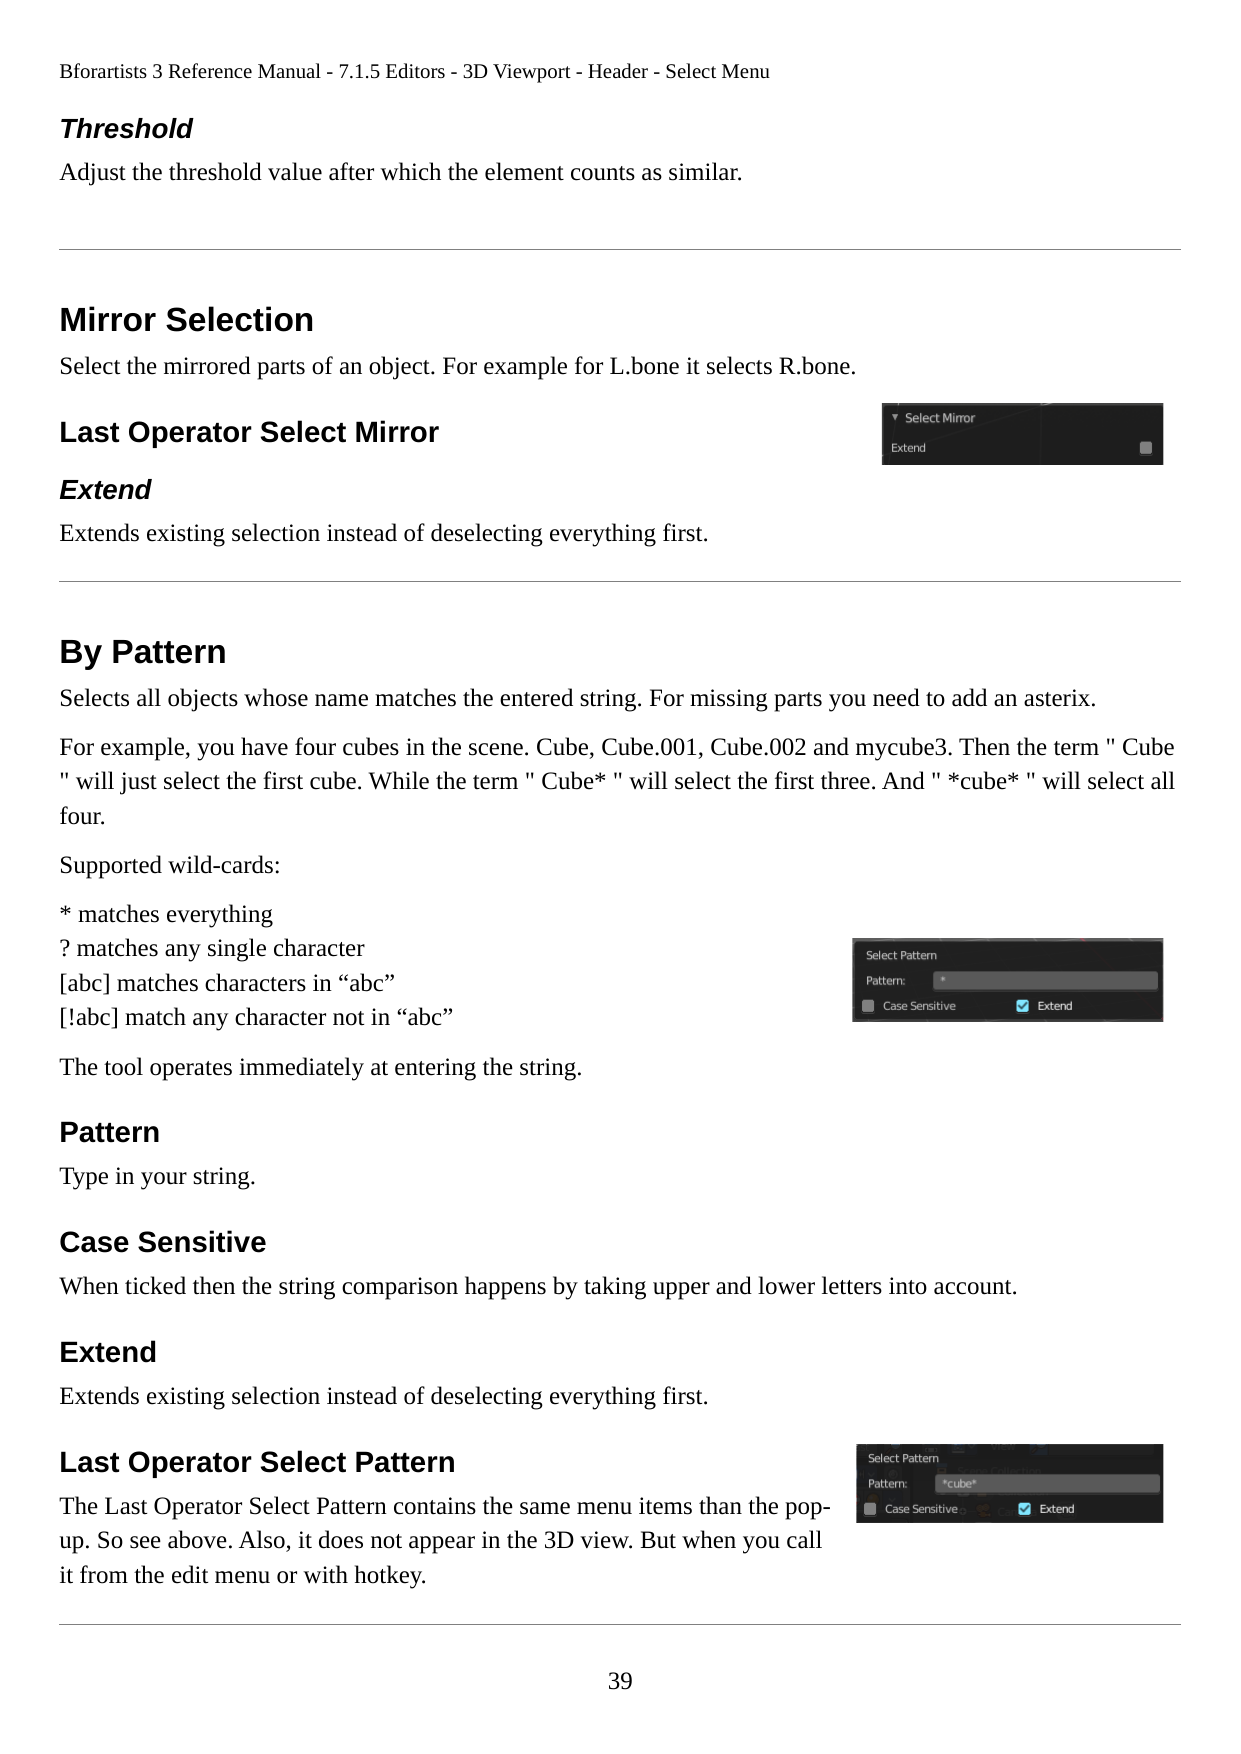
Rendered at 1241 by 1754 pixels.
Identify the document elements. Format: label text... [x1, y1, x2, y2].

picture [852, 938, 1164, 1022]
text Type in your string. [59, 1161, 1181, 1190]
text * matches everything ? matches any single character [abc] matches characters in “abc” [!abc] match any character not in “abc” [59, 899, 1181, 1031]
text When ticked then the string comparison happens by taking upper and lower letters into account. [59, 1271, 1181, 1300]
subtitle Threshold [59, 113, 1181, 144]
subtitle Extend [59, 1335, 1181, 1369]
subtitle Last Operator Select Pattern [59, 1445, 856, 1479]
subtitle Last Operator Select Mirror [59, 414, 881, 448]
subtitle [1164, 414, 1181, 448]
subtitle Case Sensitive [59, 1225, 1181, 1259]
picture [856, 1444, 1164, 1523]
subtitle [1164, 1445, 1181, 1479]
text Adjust the threshold value after which the element counts as similar. [59, 157, 1181, 186]
text Selects all objects whose name matches the entered string. For missing parts you need to add an asterix. [59, 683, 1181, 712]
text Extends existing selection instead of deselecting everything first. [59, 518, 1181, 546]
text The tool operates immediately at entering the string. [59, 1052, 1181, 1080]
picture [881, 403, 1164, 465]
text The Last Operator Select Pattern contains the same menu items than the pop-up. So see above. Also, it does not appear in the 3D view. But when you call it from the edit menu or with hotkey. [59, 1491, 1181, 1589]
subtitle By Pattern [59, 632, 1181, 670]
text Supported wild-cards: [59, 850, 1181, 879]
text Extends existing selection instead of deselecting everything first. [59, 1381, 1181, 1410]
text For example, you have four cubes in the scene. Cube, Cube.001, Cube.002 and mycube3. Then the term " Cube " will just select the first cube. While the term " Cube* " will select the first three. And " *cube* " will select all four. [59, 732, 1181, 830]
subtitle Pattern [59, 1115, 1181, 1149]
text Select the mirrored parts of an object. For example for L.bone it selects R.bone. [59, 351, 1181, 380]
subtitle Extend [59, 473, 1181, 505]
subtitle Mirror Selection [59, 300, 1181, 338]
